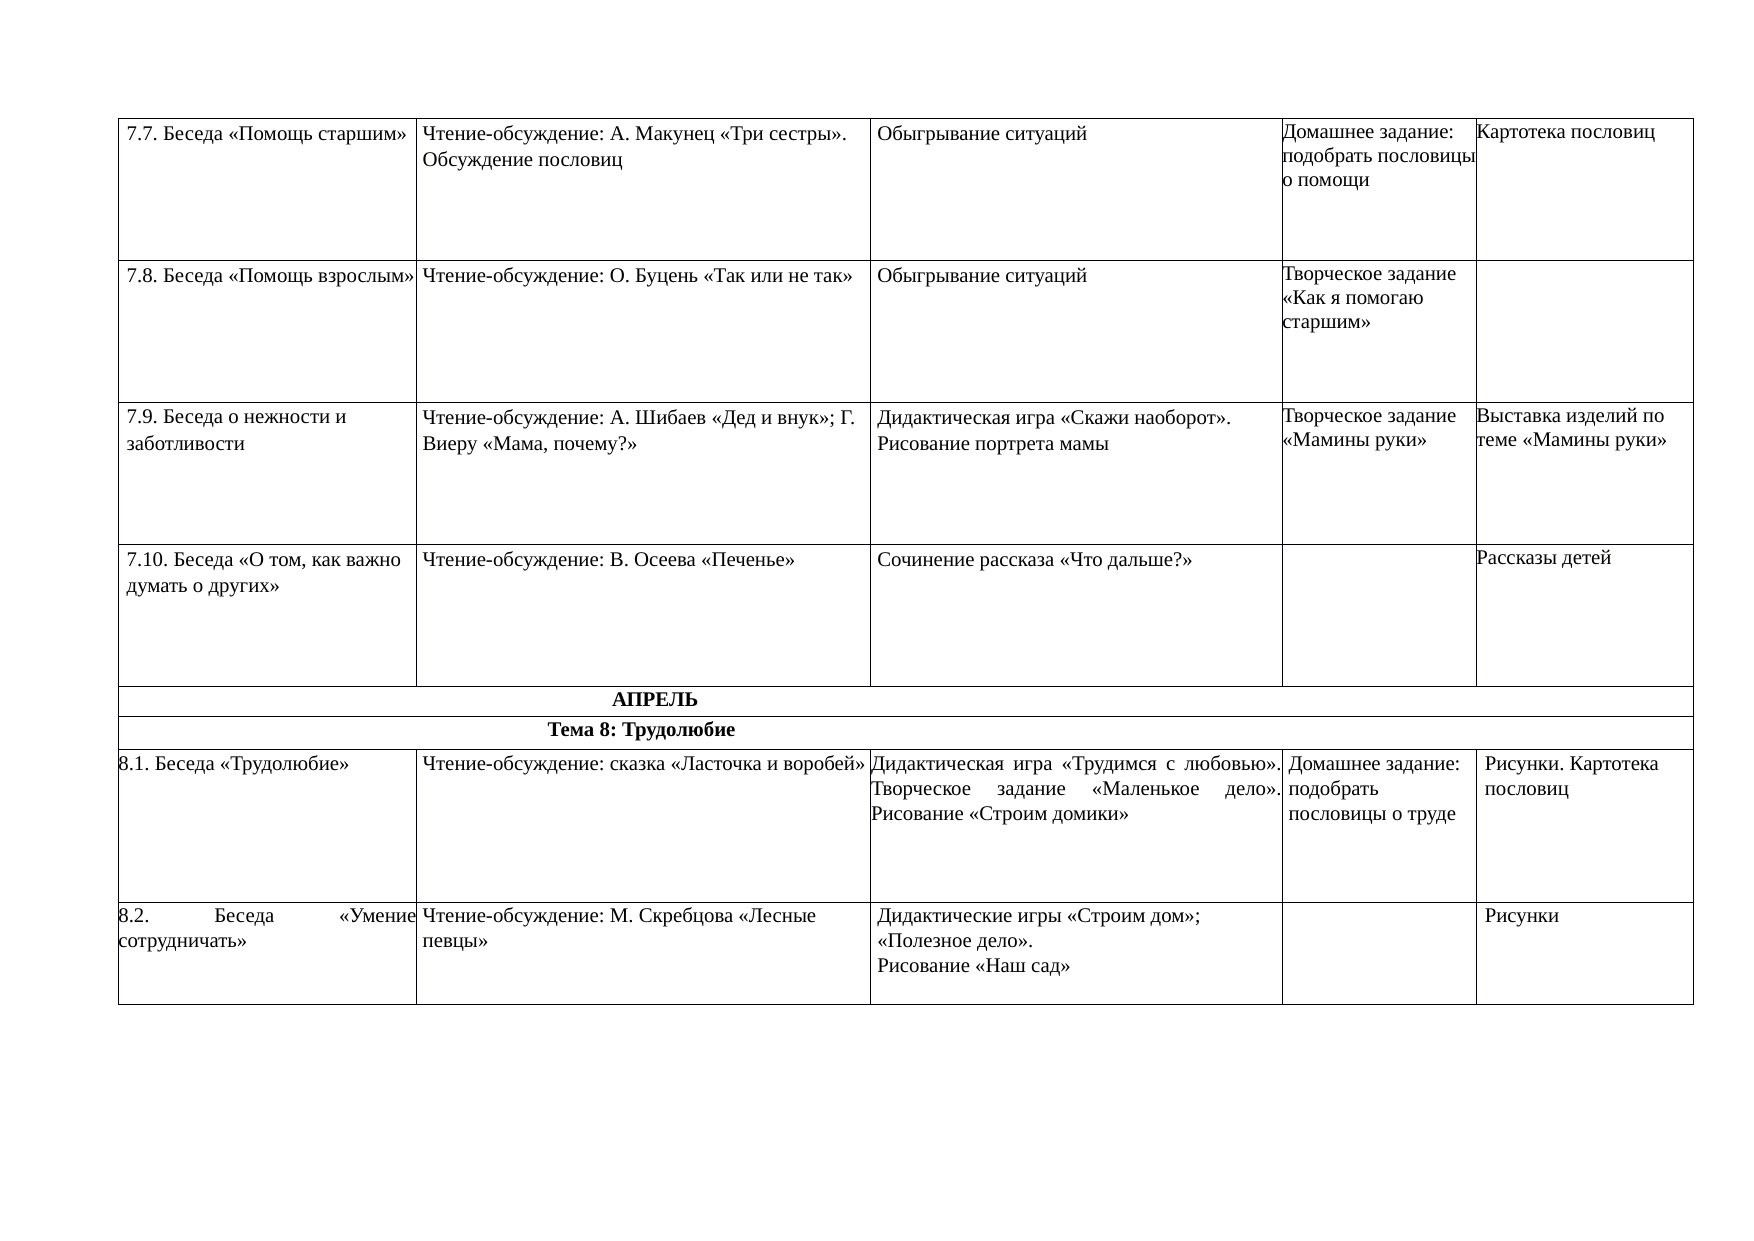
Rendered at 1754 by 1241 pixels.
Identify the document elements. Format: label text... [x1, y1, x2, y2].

table_cell Картотека пословиц [1477, 119, 1693, 260]
table_cell Чтение-обсуждение: сказка «Ласточка и воробей» [417, 750, 870, 902]
table_cell Обыгрывание ситуаций [871, 119, 1282, 260]
table_cell 8.2. Беседа «Умение сотрудничать» [119, 903, 416, 1004]
table_cell АПРЕЛЬ [119, 687, 1693, 716]
table_cell Чтение-обсуждение: В. Осеева «Печенье» [417, 545, 870, 686]
table_cell 8.1. Беседа «Трудолюбие» [119, 750, 416, 902]
table_cell Домашнее задание: подобрать пословицы о труде [1283, 750, 1476, 902]
table_cell 7.7. Беседа «Помощь старшим» [119, 119, 416, 260]
table_cell Чтение-обсуждение: М. Скребцова «Лесные певцы» [417, 903, 870, 1004]
table_cell Обыгрывание ситуаций [871, 261, 1282, 402]
table_cell Чтение-обсуждение: А. Шибаев «Дед и внук»; Г. Виеру «Мама, почему?» [417, 403, 870, 544]
table_cell [1477, 261, 1693, 402]
table_cell 7.8. Беседа «Помощь взрослым» [119, 261, 416, 402]
table_cell Тема 8: Трудолюбие [119, 717, 1693, 749]
table_cell Рассказы детей [1477, 545, 1693, 686]
table_cell [1283, 903, 1476, 1004]
table_cell Дидактическая игра «Скажи наоборот». Рисование портрета мамы [871, 403, 1282, 544]
table_cell Творческое задание «Как я помогаю старшим» [1283, 261, 1476, 402]
table_cell Рисунки. Картотека пословиц [1477, 750, 1693, 902]
table_cell 7.10. Беседа «О том, как важно думать о других» [119, 545, 416, 686]
table_cell Выставка изделий по теме «Мамины руки» [1477, 403, 1693, 544]
table_cell Рисунки [1477, 903, 1693, 1004]
table_cell 7.9. Беседа о нежности и заботливости [119, 403, 416, 544]
table_cell Творческое задание «Мамины руки» [1283, 403, 1476, 544]
table_cell Дидактические игры «Строим дом»; «Полезное дело». Рисование «Наш сад» [871, 903, 1282, 1004]
table_cell Домашнее задание: подобрать пословицы о помощи [1283, 119, 1476, 260]
table_cell [1283, 545, 1476, 686]
table_cell Сочинение рассказа «Что дальше?» [871, 545, 1282, 686]
table_cell Дидактическая игра «Трудимся с любовью». Творческое задание «Маленькое дело». Рисование «Строим домики» [871, 750, 1282, 902]
table_cell Чтение-обсуждение: А. Макунец «Три сестры». Обсуждение пословиц [417, 119, 870, 260]
table_cell Чтение-обсуждение: О. Буцень «Так или не так» [417, 261, 870, 402]
